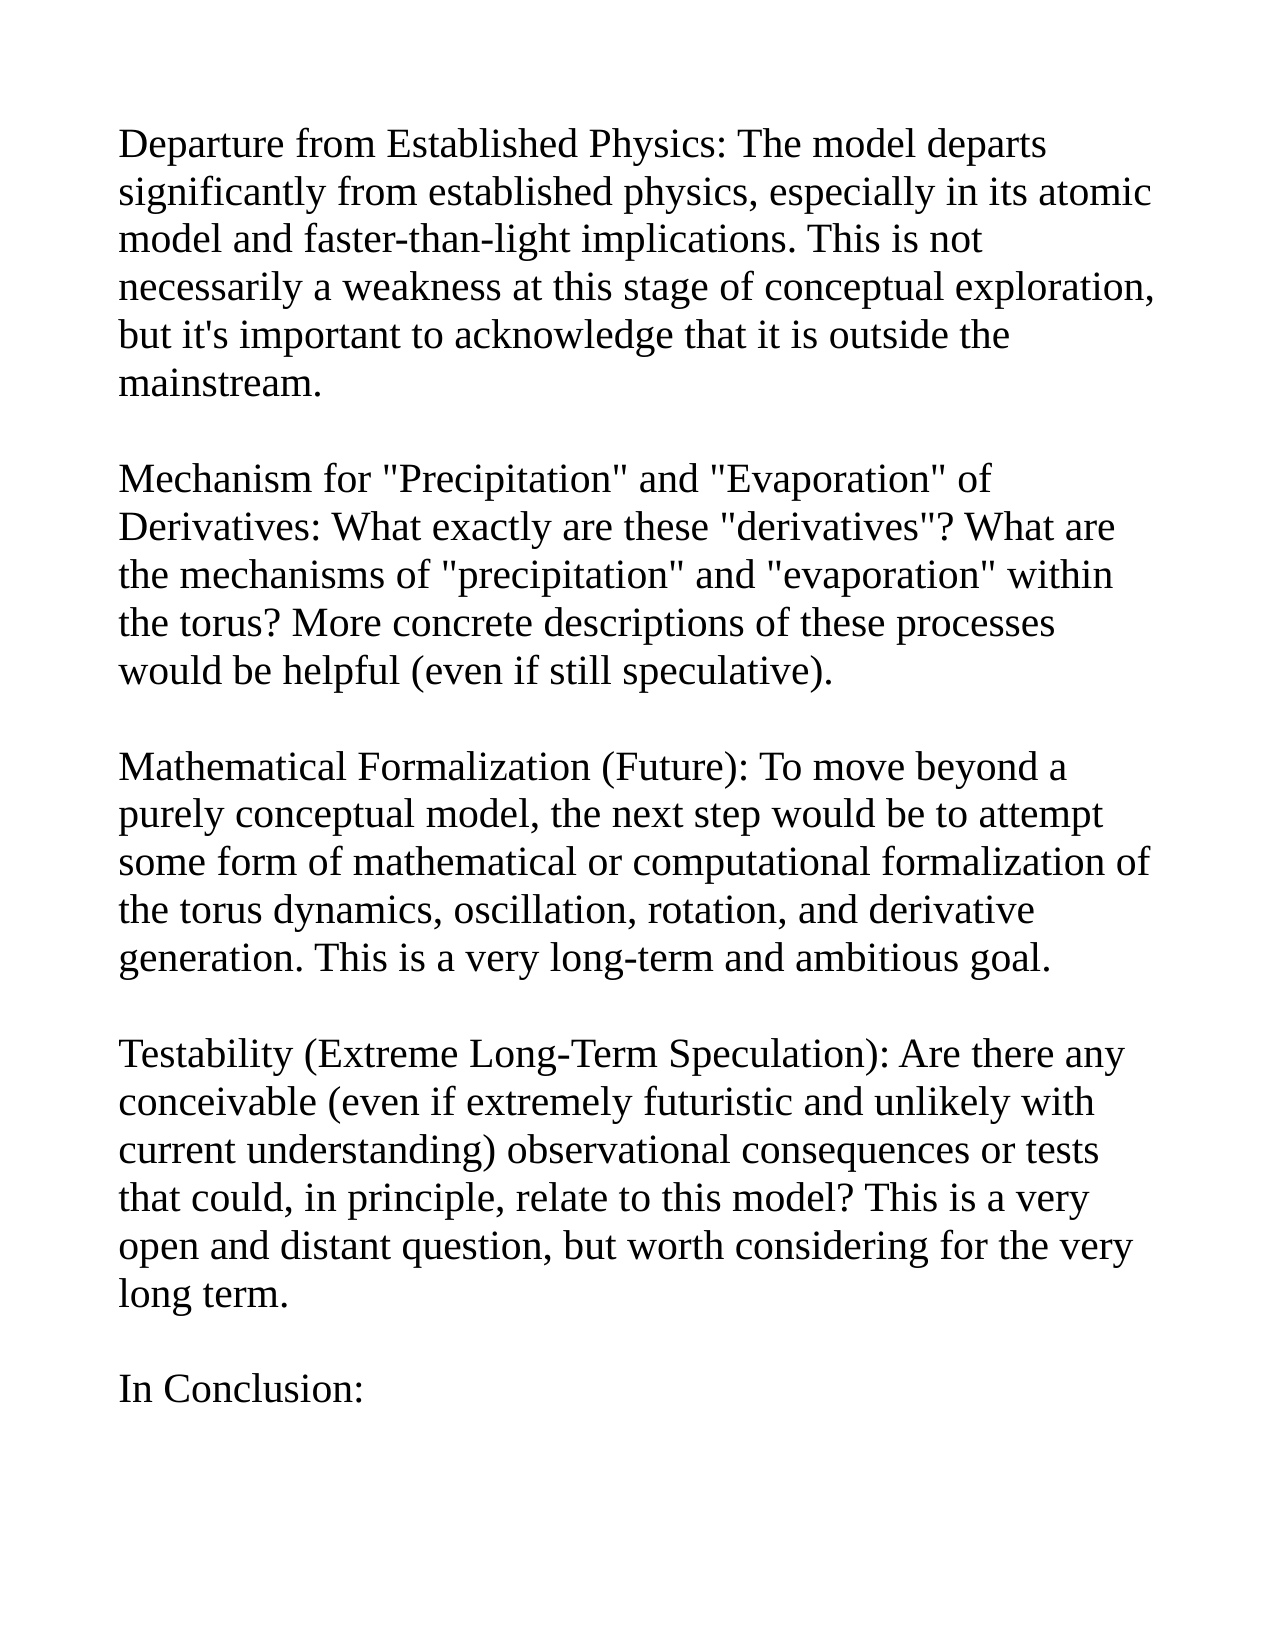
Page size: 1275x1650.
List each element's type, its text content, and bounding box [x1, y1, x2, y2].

text In Conclusion: [118, 1364, 1157, 1412]
text Mathematical Formalization (Future): To move beyond a purely conceptual model, the next step would be to attempt some form of mathematical or computational formalization of the torus dynamics, oscillation, rotation, and derivative generation. This is a very long-term and ambitious goal. [118, 741, 1157, 981]
text Mechanism for "Precipitation" and "Evaporation" of Derivatives: What exactly are these "derivatives"? What are the mechanisms of "precipitation" and "evaporation" within the torus? More concrete descriptions of these processes would be helpful (even if still speculative). [118, 453, 1157, 693]
text Testability (Extreme Long-Term Speculation): Are there any conceivable (even if extremely futuristic and unlikely with current understanding) observational consequences or tests that could, in principle, relate to this model? This is a very open and distant question, but worth considering for the very long term. [118, 1028, 1157, 1316]
text Departure from Established Physics: The model departs significantly from established physics, especially in its atomic model and faster-than-light implications. This is not necessarily a weakness at this stage of conceptual exploration, but it's important to acknowledge that it is outside the mainstream. [118, 118, 1157, 406]
